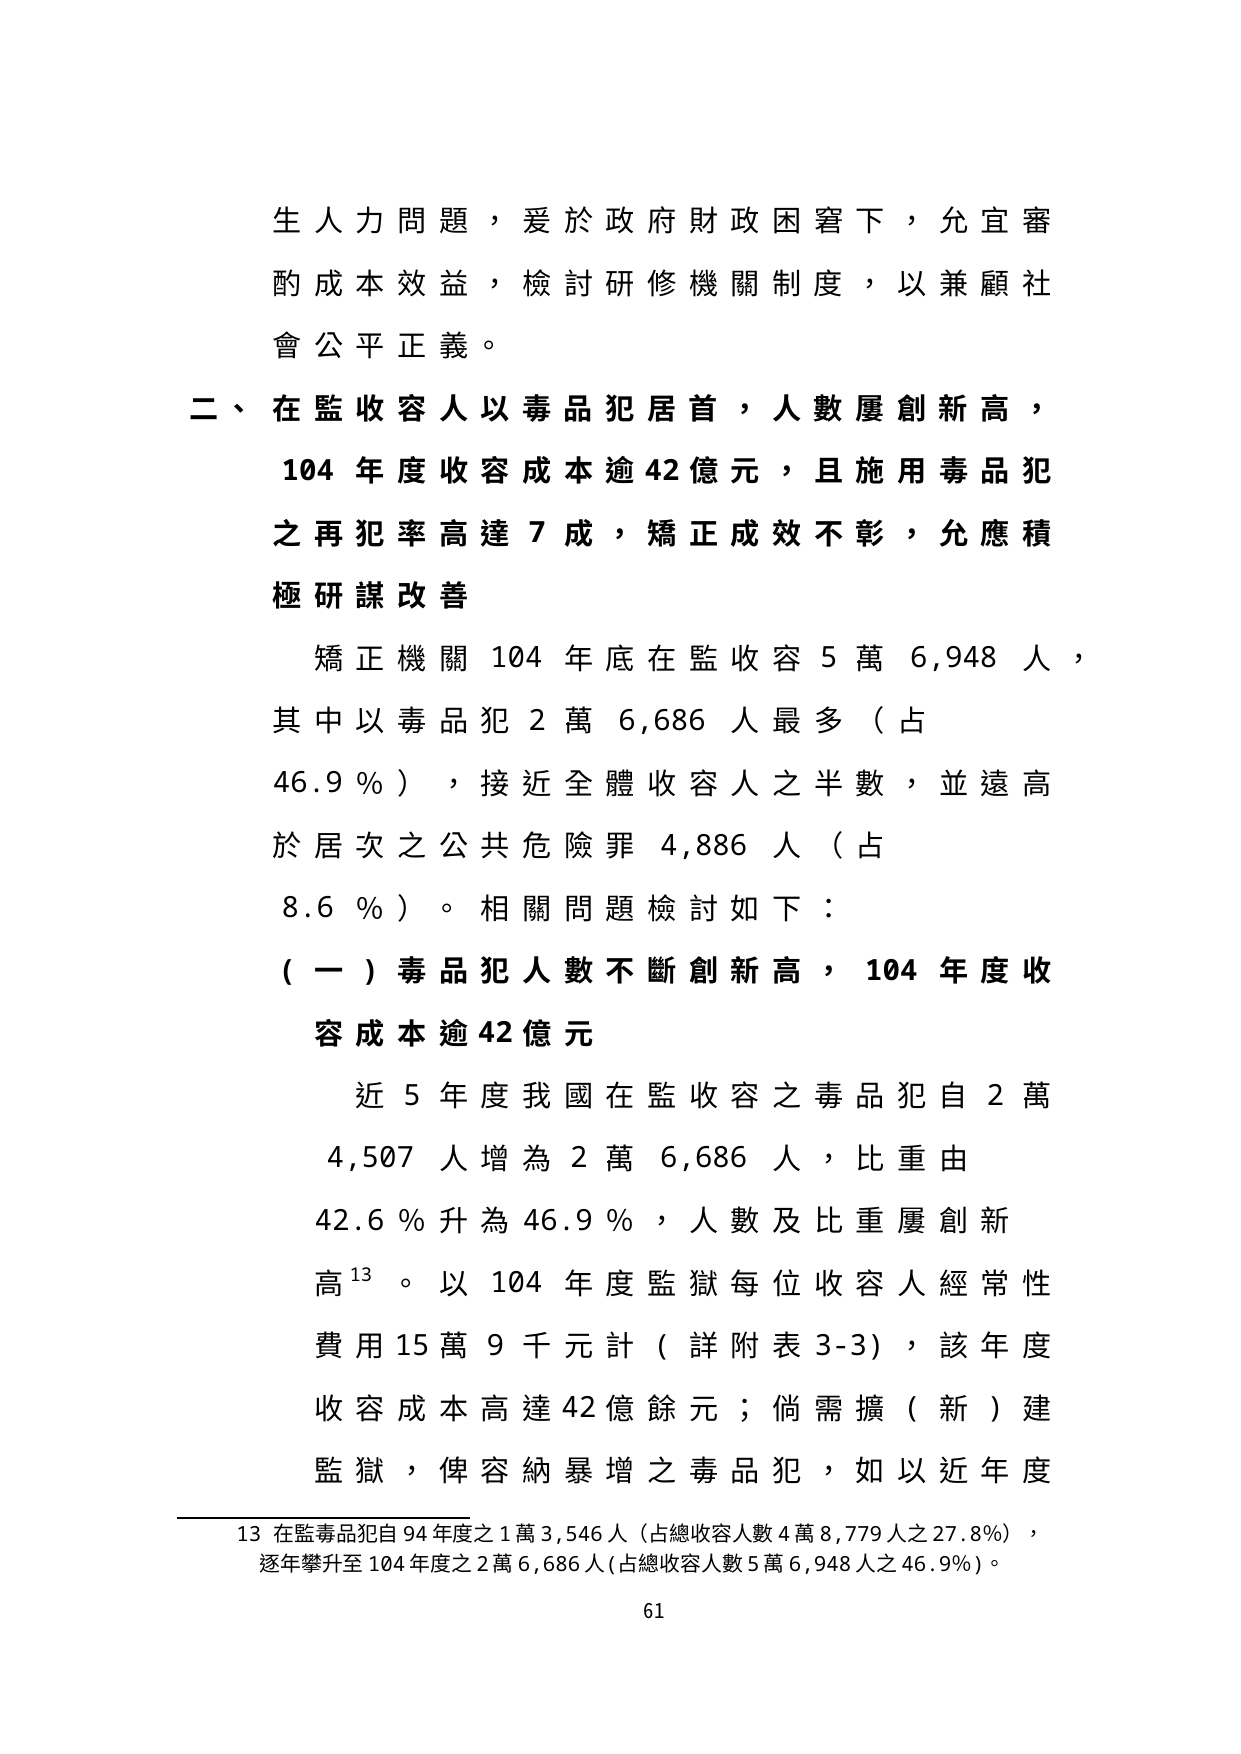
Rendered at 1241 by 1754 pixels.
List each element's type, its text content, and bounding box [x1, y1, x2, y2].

text 矯正機關104年底在監收容5萬6,948人，其中以毒品犯2萬6,686人最多（占46.9％），接近全體收容人之半數，並遠高於居次之公共危險罪4,886人（占8.6％）。相關問題檢討如下： [242, 615, 1058, 927]
text 近5年度我國在監收容之毒品犯自2萬4,507人增為2萬6,686人，比重由42.6％升為46.9％，人數及比重屢創新高。以104年度監獄每位收容人經常性費用15萬9千元計(詳附表3-3)，該年度收容成本高達42億餘元；倘需擴(新)建監獄，俾容納暴增之毒品犯，如以近年度 [271, 1052, 1058, 1490]
text 生人力問題，爰於政府財政困窘下，允宜審酌成本效益，檢討研修機關制度，以兼顧社會公平正義。 [242, 177, 1058, 365]
text 在監毒品犯自94年度之1萬3,546人（占總收容人數4萬8,779人之27.8％），逐年攀升至104年度之2萬6,686人(占總收容人數5萬6,948人之46.9％)。 [236, 1518, 1063, 1577]
text 二、在監收容人以毒品犯居首，人數屢創新高，104年度收容成本逾42億元，且施用毒品犯之再犯率高達7成，矯正成效不彰，允應積極研謀改善 [183, 365, 1058, 615]
text (一)毒品犯人數不斷創新高，104年度收容成本逾42億元 [242, 927, 1058, 1052]
